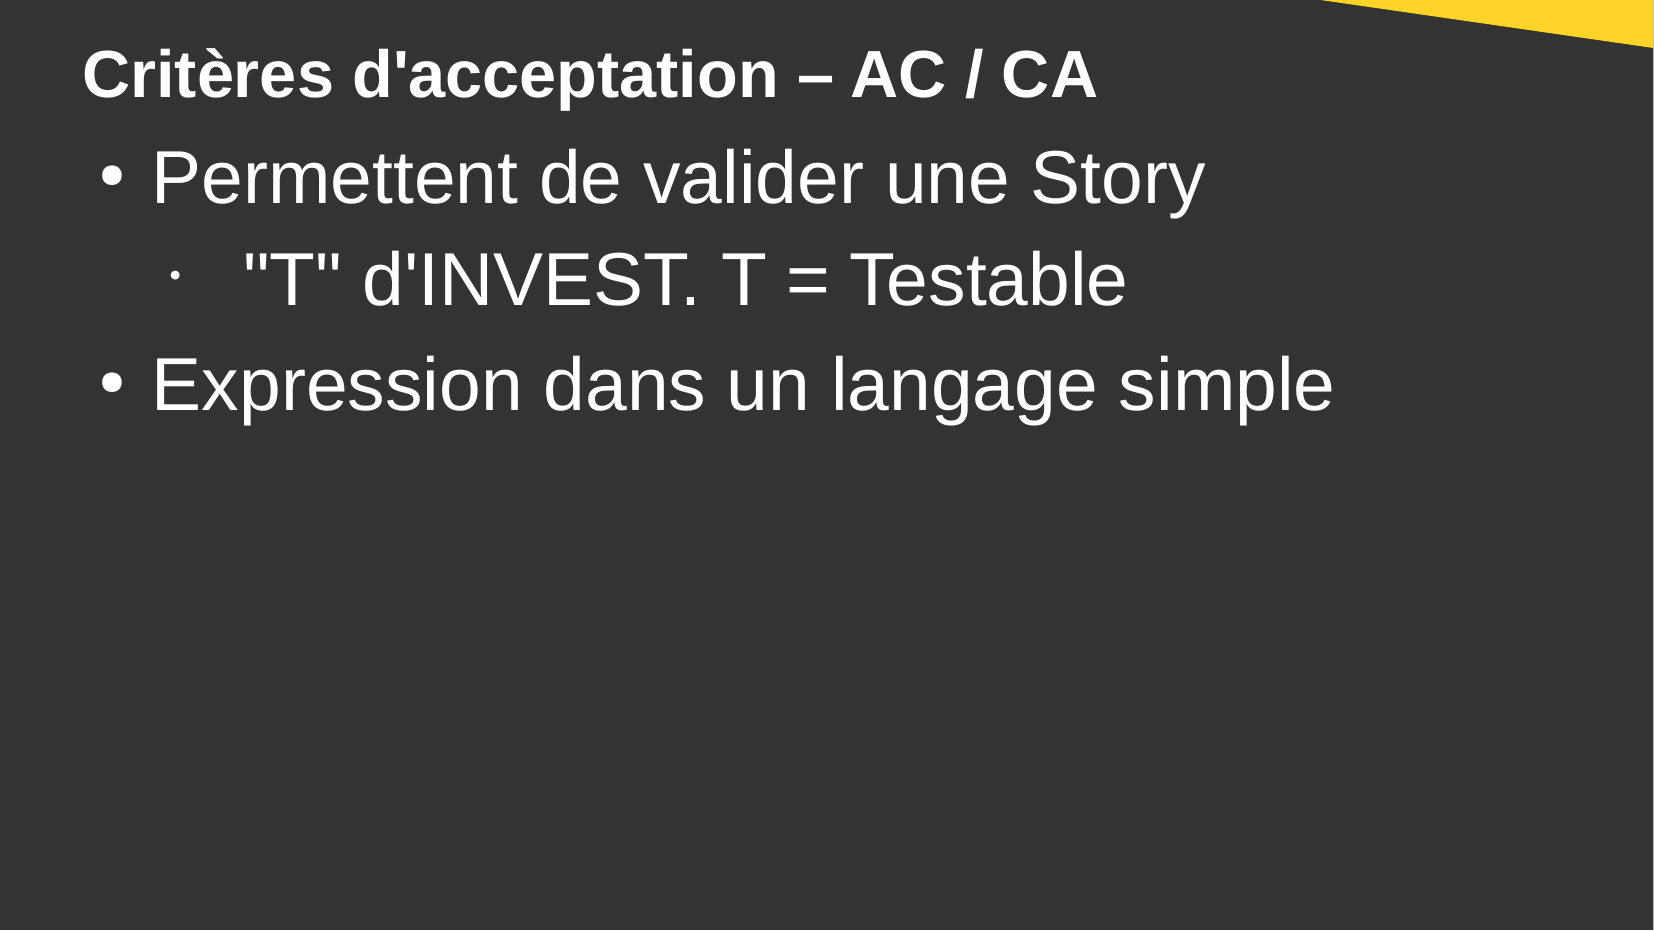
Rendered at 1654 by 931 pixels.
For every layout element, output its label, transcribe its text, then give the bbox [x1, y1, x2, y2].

text_box [1320, 0, 1654, 49]
list Permettent de valider une Story "T" d'INVEST. T = Testable Expression dans un langage simple [80, 135, 1620, 777]
title Critères d'acceptation – AC / CA [82, 37, 1571, 122]
